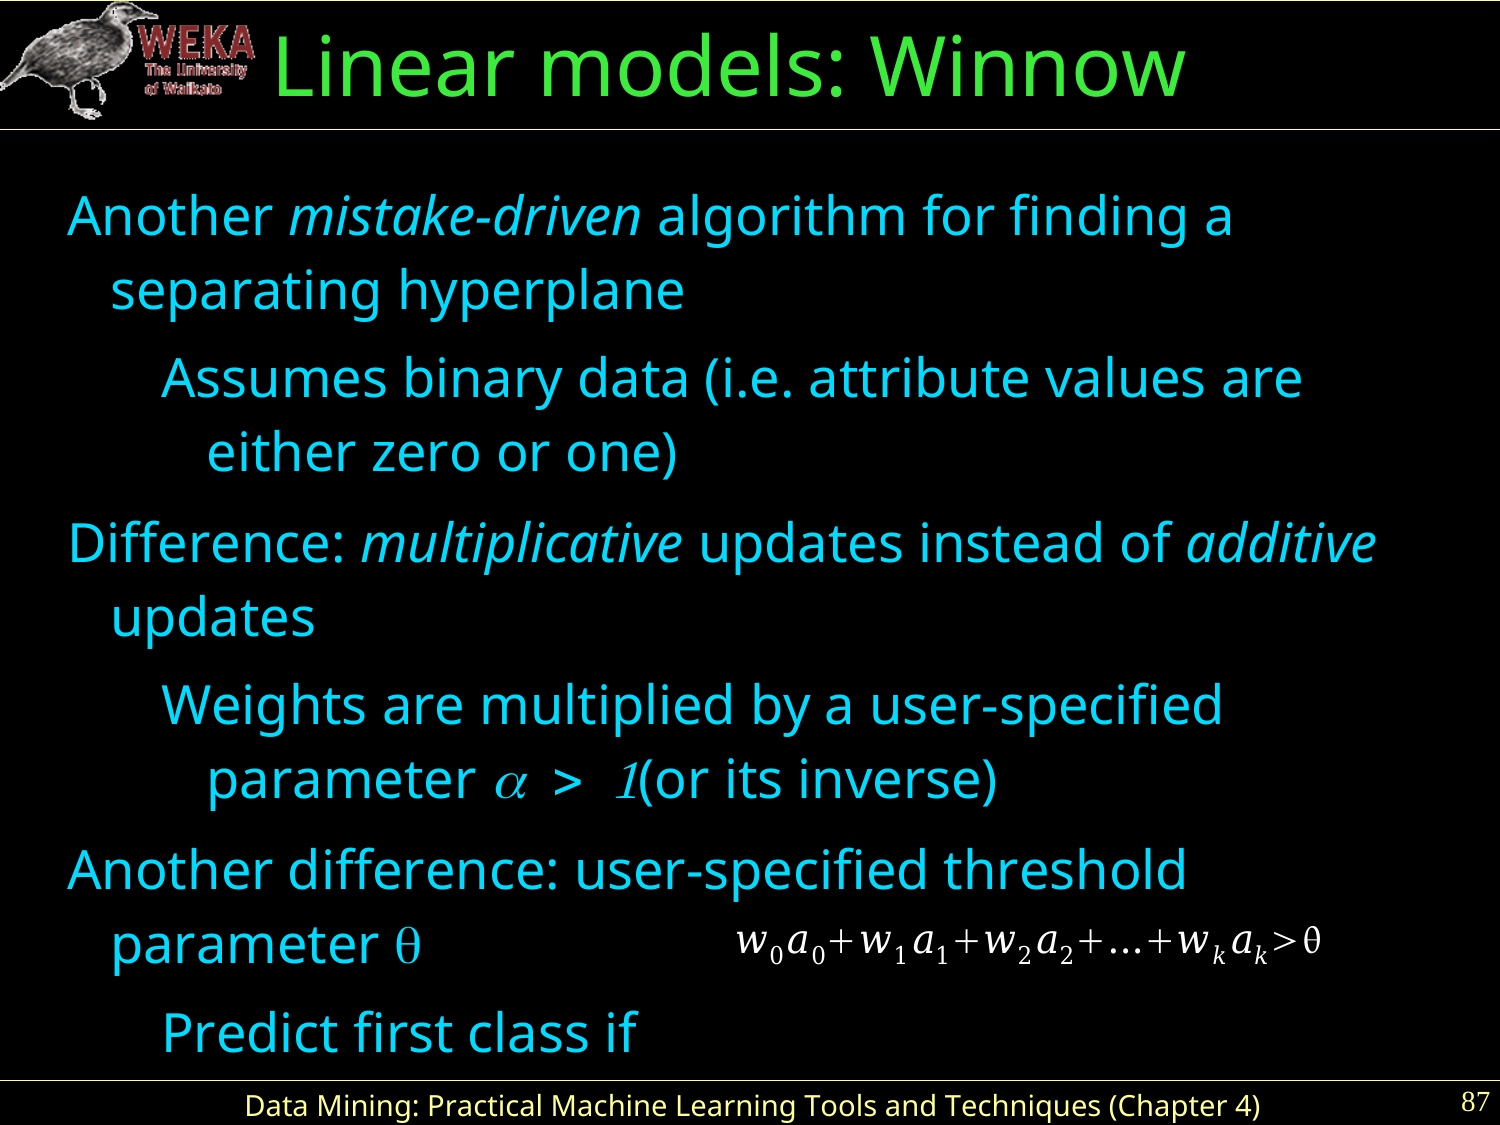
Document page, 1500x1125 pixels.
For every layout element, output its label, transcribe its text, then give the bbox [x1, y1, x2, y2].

title Linear models: Winnow [295, 0, 1486, 159]
picture [0, 1, 266, 129]
list Another mistake-driven algorithm for finding a separating hyperplane Assumes binary data (i.e. attribute values are either zero or one) Difference: multiplicative updates instead of additive updates Weights are multiplied by a user-specified parameter a > 1(or its inverse) Another difference: user-specified threshold parameter q Predict first class if [67, 177, 1447, 1093]
chart [727, 915, 1329, 970]
